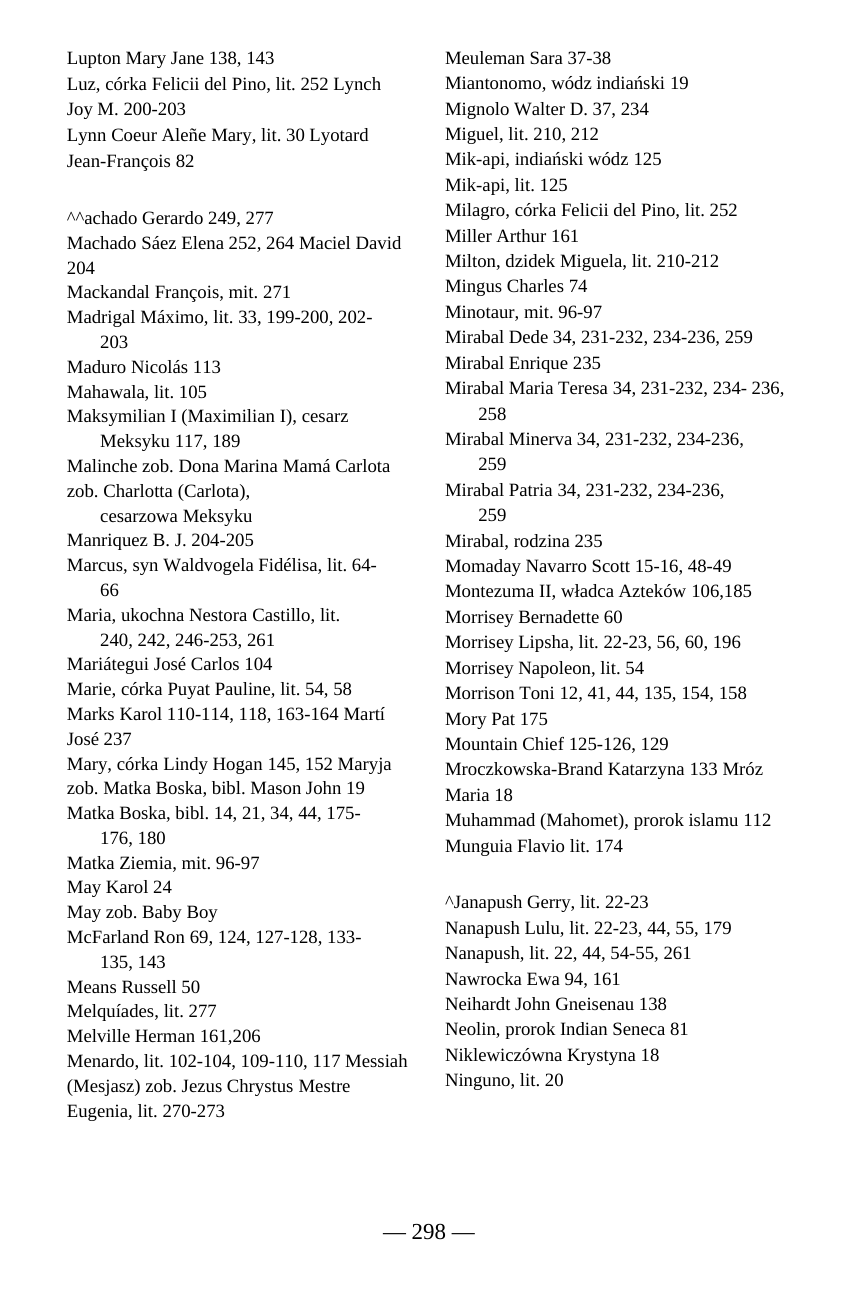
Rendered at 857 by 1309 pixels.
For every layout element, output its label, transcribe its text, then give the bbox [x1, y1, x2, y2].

text Morrisey Bernadette 60 [445, 606, 789, 627]
text Melquíades, lit. 277 [67, 1000, 412, 1022]
text Munguia Flavio lit. 174 [445, 834, 789, 856]
text Meuleman Sara 37-38 [445, 47, 789, 68]
text ^^achado Gerardo 249, 277 [67, 207, 412, 228]
text Momaday Navarro Scott 15-16, 48-49 [445, 555, 789, 576]
text Mignolo Walter D. 37, 234 [445, 97, 789, 119]
text 259 [445, 504, 789, 526]
text 176, 180 [67, 827, 412, 848]
text Neihardt John Gneisenau 138 [445, 993, 789, 1014]
text Milagro, córka Felicii del Pino, lit. 252 [445, 199, 789, 221]
text Montezuma II, władca Azteków 106,185 [445, 580, 789, 602]
text Mahawala, lit. 105 [67, 381, 412, 402]
text Lupton Mary Jane 138, 143 [67, 47, 412, 68]
text Mirabal Patria 34, 231-232, 234-236, [445, 479, 789, 500]
text Mirabal Maria Teresa 34, 231-232, 234- 236, 258 [445, 377, 789, 424]
text Matka Boska, bibl. 14, 21, 34, 44, 175- [67, 802, 412, 823]
text Nanapush, lit. 22, 44, 54-55, 261 [445, 942, 789, 963]
text Marie, córka Puyat Pauline, lit. 54, 58 [67, 678, 412, 699]
text Maria, ukochna Nestora Castillo, lit. [67, 604, 412, 625]
text Ninguno, lit. 20 [445, 1069, 789, 1091]
text Mariátegui José Carlos 104 [67, 653, 412, 675]
text Manriquez B. J. 204-205 [67, 529, 412, 551]
text Mirabal Dede 34, 231-232, 234-236, 259 [445, 326, 789, 348]
text May zob. Baby Boy [67, 901, 412, 923]
text Miantonomo, wódz indiański 19 [445, 72, 789, 93]
text Mik-api, lit. 125 [445, 174, 789, 195]
text Mirabal Minerva 34, 231-232, 234-236, [445, 428, 789, 449]
text Miguel, lit. 210, 212 [445, 123, 789, 144]
text Melville Herman 161,206 [67, 1025, 412, 1047]
text Meksyku 117, 189 [67, 430, 412, 452]
text Maduro Nicolás 113 [67, 356, 412, 377]
text Mackandal François, mit. 271 [67, 281, 412, 303]
text Matka Ziemia, mit. 96-97 [67, 852, 412, 873]
text Mingus Charles 74 [445, 275, 789, 297]
text Muhammad (Mahomet), prorok islamu 112 [445, 809, 789, 831]
text Machado Sáez Elena 252, 264 Maciel David 204 [67, 232, 412, 278]
text Means Russell 50 [67, 976, 412, 997]
text Morrison Toni 12, 41, 44, 135, 154, 158 [445, 682, 789, 703]
text Mroczkowska-Brand Katarzyna 133 Mróz Maria 18 [445, 758, 789, 805]
text Miller Arthur 161 [445, 224, 789, 246]
text — 298 — [374, 1218, 484, 1244]
text ^Janapush Gerry, lit. 22-23 [445, 891, 789, 913]
text Marcus, syn Waldvogela Fidélisa, lit. 64- [67, 554, 412, 576]
text Morrisey Napoleon, lit. 54 [445, 657, 789, 678]
text Milton, dzidek Miguela, lit. 210-212 [445, 250, 789, 271]
text Neolin, prorok Indian Seneca 81 [445, 1018, 789, 1040]
text May Karol 24 [67, 876, 412, 898]
text 240, 242, 246-253, 261 [67, 628, 412, 650]
text Mary, córka Lindy Hogan 145, 152 Maryja zob. Matka Boska, bibl. Mason John 19 [67, 752, 412, 799]
text Luz, córka Felicii del Pino, lit. 252 Lynch Joy M. 200-203 [67, 72, 412, 120]
text McFarland Ron 69, 124, 127-128, 133- [67, 926, 412, 947]
text Madrigal Máximo, lit. 33, 199-200, 202- [67, 306, 412, 328]
text Niklewiczówna Krystyna 18 [445, 1044, 789, 1065]
text 203 [67, 331, 412, 352]
text Minotaur, mit. 96-97 [445, 301, 789, 322]
text Mirabal Enrique 235 [445, 352, 789, 373]
text Nanapush Lulu, lit. 22-23, 44, 55, 179 [445, 917, 789, 938]
text Maksymilian I (Maximilian I), cesarz [67, 405, 412, 427]
text Nawrocka Ewa 94, 161 [445, 967, 789, 989]
text Morrisey Lipsha, lit. 22-23, 56, 60, 196 [445, 631, 789, 653]
text 66 [67, 579, 412, 600]
text Menardo, lit. 102-104, 109-110, 117 Messiah (Mesjasz) zob. Jezus Chrystus Mestre Eugenia, lit. 270-273 [67, 1050, 412, 1121]
text Malinche zob. Dona Marina Mamá Carlota zob. Charlotta (Carlota), [67, 455, 412, 501]
text 135, 143 [67, 951, 412, 972]
text Marks Karol 110-114, 118, 163-164 Martí José 237 [67, 703, 412, 749]
text Mountain Chief 125-126, 129 [445, 733, 789, 754]
text cesarzowa Meksyku [67, 504, 412, 526]
text 259 [445, 453, 789, 475]
text Lynn Coeur Aleñe Mary, lit. 30 Lyotard Jean-François 82 [67, 124, 412, 171]
text Mory Pat 175 [445, 707, 789, 729]
text Mik-api, indiański wódz 125 [445, 148, 789, 170]
text Mirabal, rodzina 235 [445, 529, 789, 551]
